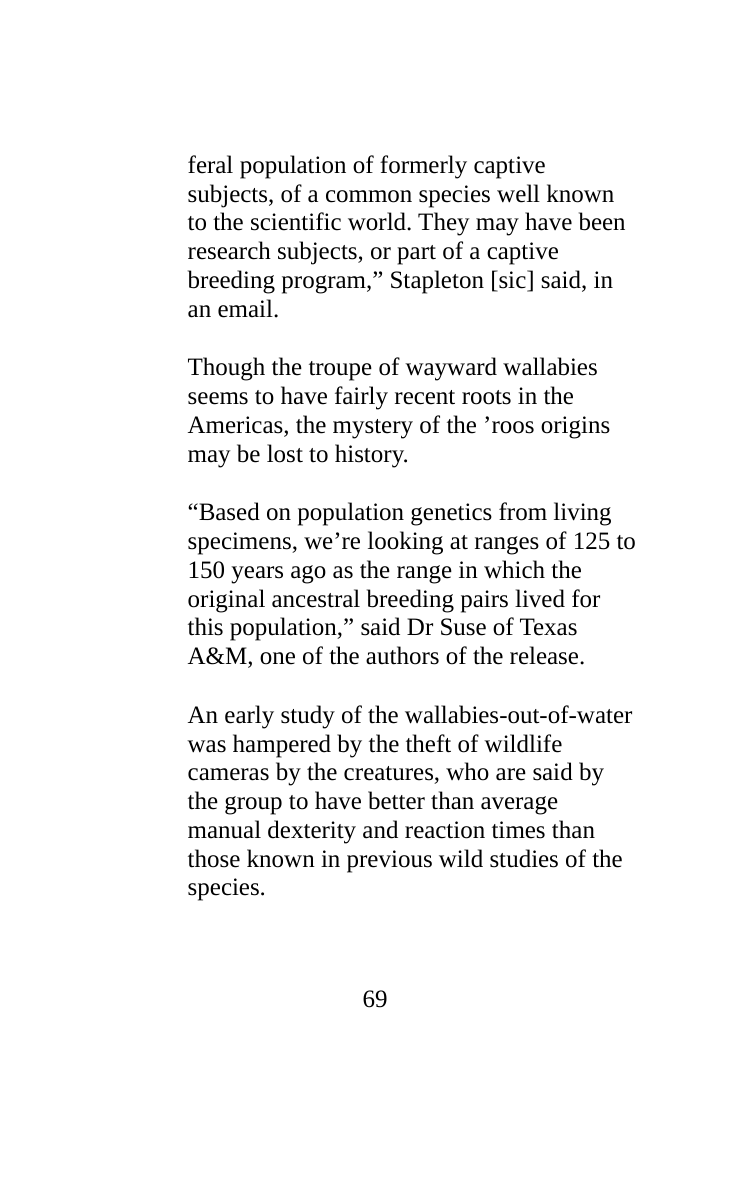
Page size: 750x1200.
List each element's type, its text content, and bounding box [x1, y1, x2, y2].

text “Based on population genetics from living specimens, we’re looking at ranges of 125 to 150 years ago as the range in which the original ancestral breeding pairs lived for this population,” said Dr Suse of Texas A&M, one of the authors of the release. [187, 497, 637, 670]
text Though the troupe of wayward wallabies seems to have fairly recent roots in the Americas, the mystery of the ’roos origins may be lost to history. [187, 352, 637, 467]
text An early study of the wallabies-out-of-water was hampered by the theft of wildlife cameras by the creatures, who are said by the group to have better than average manual dexterity and reaction times than those known in previous wild studies of the species. [187, 700, 637, 901]
text feral population of formerly captive subjects, of a common species well known to the scientific world. They may have been research subjects, or part of a captive breeding program,” Stapleton [sic] said, in an email. [187, 150, 637, 322]
